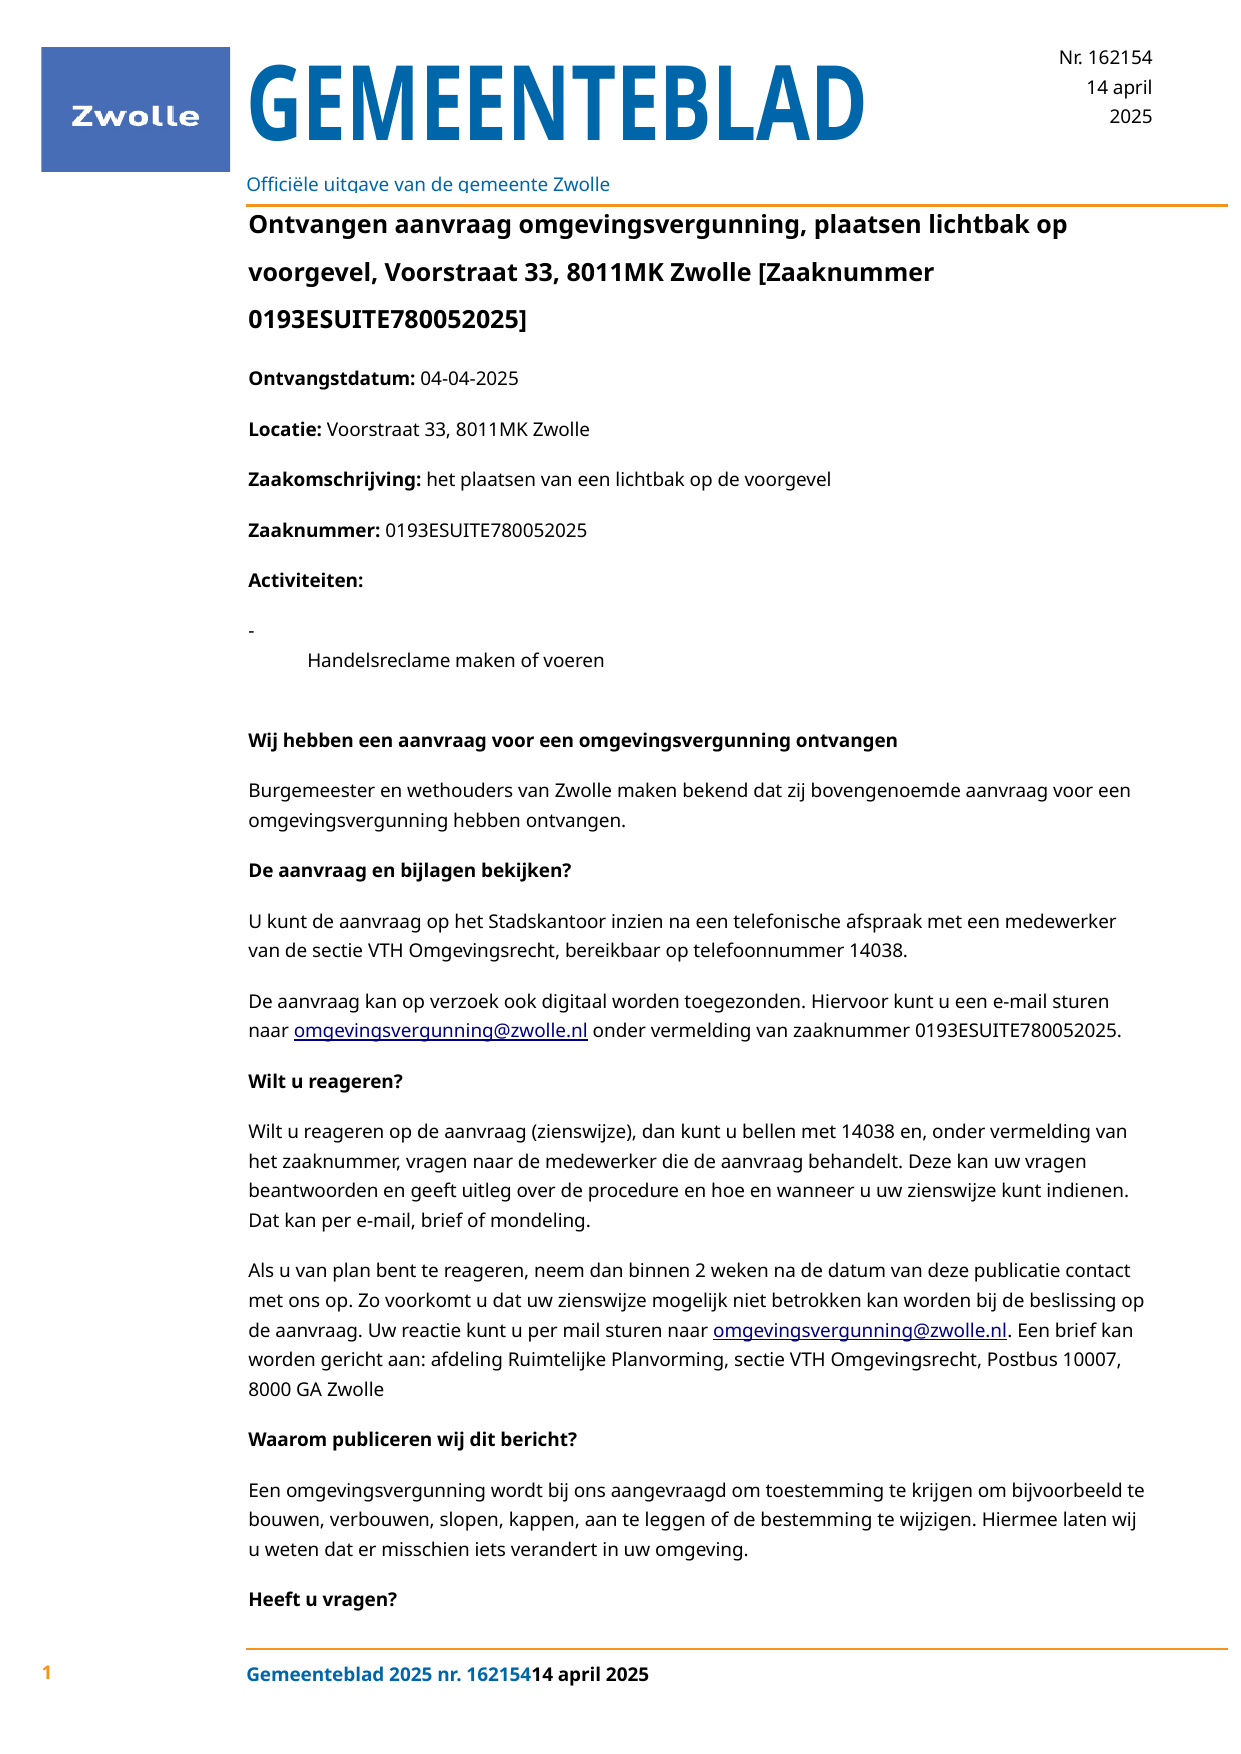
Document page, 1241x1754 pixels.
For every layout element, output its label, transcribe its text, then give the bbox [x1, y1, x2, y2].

text Ontvangen aanvraag omgevingsvergunning, plaatsen lichtbak op voorgevel, Voorstraat 33, 8011MK Zwolle [Zaaknummer 0193ESUITE780052025] [248, 207, 1152, 336]
text Waarom publiceren wij dit bericht? [248, 1426, 1152, 1452]
text Burgemeester en wethouders van Zwolle maken bekend dat zij bovengenoemde aanvraag voor een omgevingsvergunning hebben ontvangen. [248, 778, 1152, 833]
text Wilt u reageren op de aanvraag (zienswijze), dan kunt u bellen met 14038 en, onder vermelding van het zaaknummer, vragen naar de medewerker die de aanvraag behandelt. Deze kan uw vragen beantwoorden en geeft uitleg over de procedure en hoe en wanneer u uw zienswijze kunt indienen. Dat kan per e-mail, brief of mondeling. [248, 1118, 1152, 1233]
text Locatie: Voorstraat 33, 8011MK Zwolle [248, 416, 1152, 442]
text De aanvraag en bijlagen bekijken? [248, 858, 1152, 883]
picture [41, 47, 231, 172]
text Als u van plan bent te reageren, neem dan binnen 2 weken na de datum van deze publicatie contact met ons op. Zo voorkomt u dat uw zienswijze mogelijk niet betrokken kan worden bij de beslissing op de aanvraag. Uw reactie kunt u per mail sturen naar omgevingsvergunning@zwolle.nl. Een brief kan worden gericht aan: afdeling Ruimtelijke Planvorming, sectie VTH Omgevingsrecht, Postbus 10007, 8000 GA Zwolle [248, 1258, 1152, 1402]
text Wilt u reageren? [248, 1068, 1152, 1094]
text Een omgevingsvergunning wordt bij ons aangevraagd om toestemming te krijgen om bijvoorbeeld te bouwen, verbouwen, slopen, kappen, aan te leggen of de bestemming te wijzigen. Hiermee laten wij u weten dat er misschien iets verandert in uw omgeving. [248, 1477, 1152, 1562]
text De aanvraag kan op verzoek ook digitaal worden toegezonden. Hiervoor kunt u een e-mail sturen naar omgevingsvergunning@zwolle.nl onder vermelding van zaaknummer 0193ESUITE780052025. [248, 988, 1152, 1043]
text Wij hebben een aanvraag voor een omgevingsvergunning ontvangen [248, 727, 1152, 753]
text Ontvangstdatum: 04-04-2025 [248, 366, 1152, 391]
text U kunt de aanvraag op het Stadskantoor inzien na een telefonische afspraak met een medewerker van de sectie VTH Omgevingsrecht, bereikbaar op telefoonnummer 14038. [248, 908, 1152, 963]
text Activiteiten: [248, 567, 1152, 593]
list Handelsreclame maken of voeren [248, 647, 1152, 673]
text Heeft u vragen? [248, 1586, 1152, 1612]
text Zaakomschrijving: het plaatsen van een lichtbak op de voorgevel [248, 466, 1152, 492]
text Zaaknummer: 0193ESUITE780052025 [248, 517, 1152, 542]
